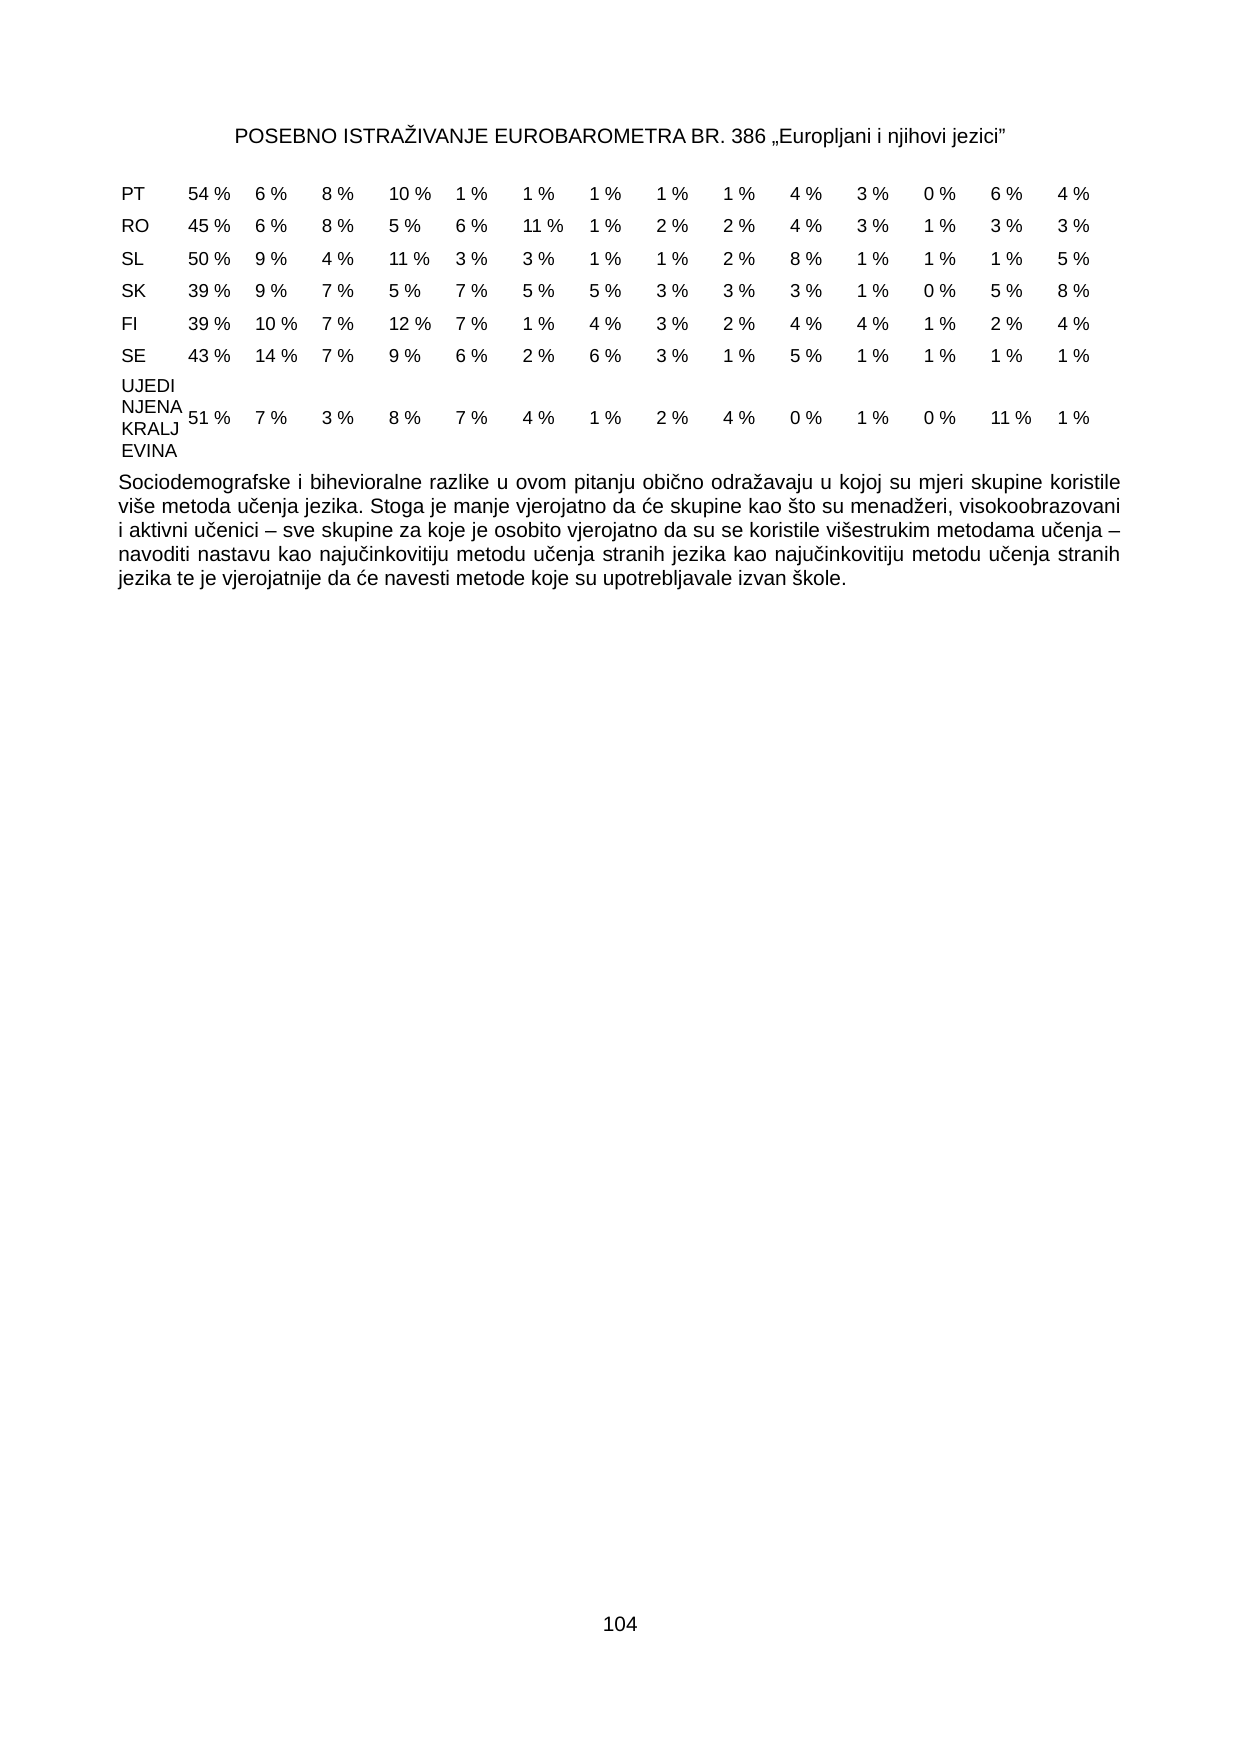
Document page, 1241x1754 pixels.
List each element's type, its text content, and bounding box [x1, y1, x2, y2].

table_cell 39 % [185, 275, 252, 307]
table_cell 3 % [720, 275, 787, 307]
table_cell 7 % [252, 372, 319, 464]
table_cell 11 % [386, 242, 452, 275]
table_cell 6 % [252, 210, 319, 242]
table_cell 11 % [988, 372, 1054, 464]
table_cell 11 % [519, 210, 586, 242]
table_cell 1 % [854, 242, 921, 275]
table_cell 4 % [787, 178, 854, 210]
table_cell 3 % [653, 275, 720, 307]
table_cell 5 % [386, 275, 452, 307]
table_cell 1 % [586, 210, 653, 242]
table_cell PT [118, 178, 185, 210]
table_cell 1 % [988, 242, 1054, 275]
table_cell 4 % [720, 372, 787, 464]
table_cell 0 % [787, 372, 854, 464]
table_cell 3 % [988, 210, 1054, 242]
table_cell 1 % [1054, 372, 1121, 464]
table_cell 6 % [252, 178, 319, 210]
table_cell 0 % [921, 275, 987, 307]
table_cell 45 % [185, 210, 252, 242]
table_cell 2 % [720, 210, 787, 242]
table_cell 9 % [386, 340, 452, 372]
table_cell UJEDINJENA KRALJEVINA [118, 372, 185, 464]
table_cell 4 % [519, 372, 586, 464]
table_cell 8 % [319, 210, 386, 242]
table_cell 3 % [653, 307, 720, 339]
table_cell 0 % [921, 372, 987, 464]
table_cell 1 % [653, 242, 720, 275]
table_cell 0 % [921, 178, 987, 210]
table_cell FI [118, 307, 185, 339]
table_cell 7 % [319, 340, 386, 372]
table_cell 1 % [1054, 340, 1121, 372]
table_cell 50 % [185, 242, 252, 275]
table_cell 1 % [519, 307, 586, 339]
table_cell 7 % [319, 275, 386, 307]
table_cell 2 % [720, 307, 787, 339]
table_cell 3 % [1054, 210, 1121, 242]
table_cell 5 % [787, 340, 854, 372]
table_cell 3 % [319, 372, 386, 464]
table_cell 6 % [453, 210, 519, 242]
table_cell 14 % [252, 340, 319, 372]
table_cell 6 % [586, 340, 653, 372]
table_cell 1 % [519, 178, 586, 210]
table_cell 1 % [720, 340, 787, 372]
table_cell 6 % [453, 340, 519, 372]
table_cell 2 % [519, 340, 586, 372]
table_cell 4 % [1054, 178, 1121, 210]
table_cell 1 % [453, 178, 519, 210]
table_cell 7 % [453, 372, 519, 464]
table_cell 5 % [586, 275, 653, 307]
table_cell 5 % [386, 210, 452, 242]
table_cell 4 % [586, 307, 653, 339]
table_cell 2 % [720, 242, 787, 275]
table_cell 9 % [252, 242, 319, 275]
table_cell 3 % [854, 178, 921, 210]
table_cell 10 % [386, 178, 452, 210]
table_cell 8 % [1054, 275, 1121, 307]
table_cell 1 % [988, 340, 1054, 372]
table_cell 1 % [921, 242, 987, 275]
table_cell 1 % [921, 307, 987, 339]
table_cell 3 % [519, 242, 586, 275]
table_cell 4 % [787, 210, 854, 242]
table_cell SK [118, 275, 185, 307]
table_cell SL [118, 242, 185, 275]
table_cell 9 % [252, 275, 319, 307]
table_cell 43 % [185, 340, 252, 372]
table_cell 4 % [1054, 307, 1121, 339]
table_cell 1 % [921, 210, 987, 242]
table_cell 8 % [787, 242, 854, 275]
table_cell 3 % [653, 340, 720, 372]
table_cell 5 % [1054, 242, 1121, 275]
table_cell 1 % [586, 372, 653, 464]
table_cell 1 % [854, 372, 921, 464]
table_cell 1 % [653, 178, 720, 210]
table_cell 7 % [453, 307, 519, 339]
table_cell 1 % [586, 242, 653, 275]
table_cell 39 % [185, 307, 252, 339]
table_cell 1 % [720, 178, 787, 210]
table_cell 4 % [319, 242, 386, 275]
table_cell 3 % [787, 275, 854, 307]
table_cell 2 % [653, 372, 720, 464]
table_cell 3 % [854, 210, 921, 242]
table_cell 1 % [854, 275, 921, 307]
table_cell 8 % [319, 178, 386, 210]
table_cell 10 % [252, 307, 319, 339]
table_cell 51 % [185, 372, 252, 464]
table_cell 12 % [386, 307, 452, 339]
table_cell 1 % [854, 340, 921, 372]
table_cell 54 % [185, 178, 252, 210]
table_cell 7 % [319, 307, 386, 339]
text Sociodemografske i bihevioralne razlike u ovom pitanju obično odražavaju u kojoj su mjeri skupine koristile više metoda učenja jezika. Stoga je manje vjerojatno da će skupine kao što su menadžeri, visokoobrazovani i aktivni učenici – sve skupine za koje je osobito vjerojatno da su se koristile višestrukim metodama učenja – navoditi nastavu kao najučinkovitiju metodu učenja stranih jezika kao najučinkovitiju metodu učenja stranih jezika te je vjerojatnije da će navesti metode koje su upotrebljavale izvan škole. [118, 470, 1122, 590]
table_cell 2 % [653, 210, 720, 242]
table_cell RO [118, 210, 185, 242]
table_cell 1 % [921, 340, 987, 372]
table_cell 6 % [988, 178, 1054, 210]
table_cell 7 % [453, 275, 519, 307]
table_cell 8 % [386, 372, 452, 464]
table_cell SE [118, 340, 185, 372]
table_cell 4 % [854, 307, 921, 339]
table_cell 1 % [586, 178, 653, 210]
table_cell 2 % [988, 307, 1054, 339]
table_cell 5 % [519, 275, 586, 307]
table_cell 5 % [988, 275, 1054, 307]
table_cell 4 % [787, 307, 854, 339]
table_cell 3 % [453, 242, 519, 275]
